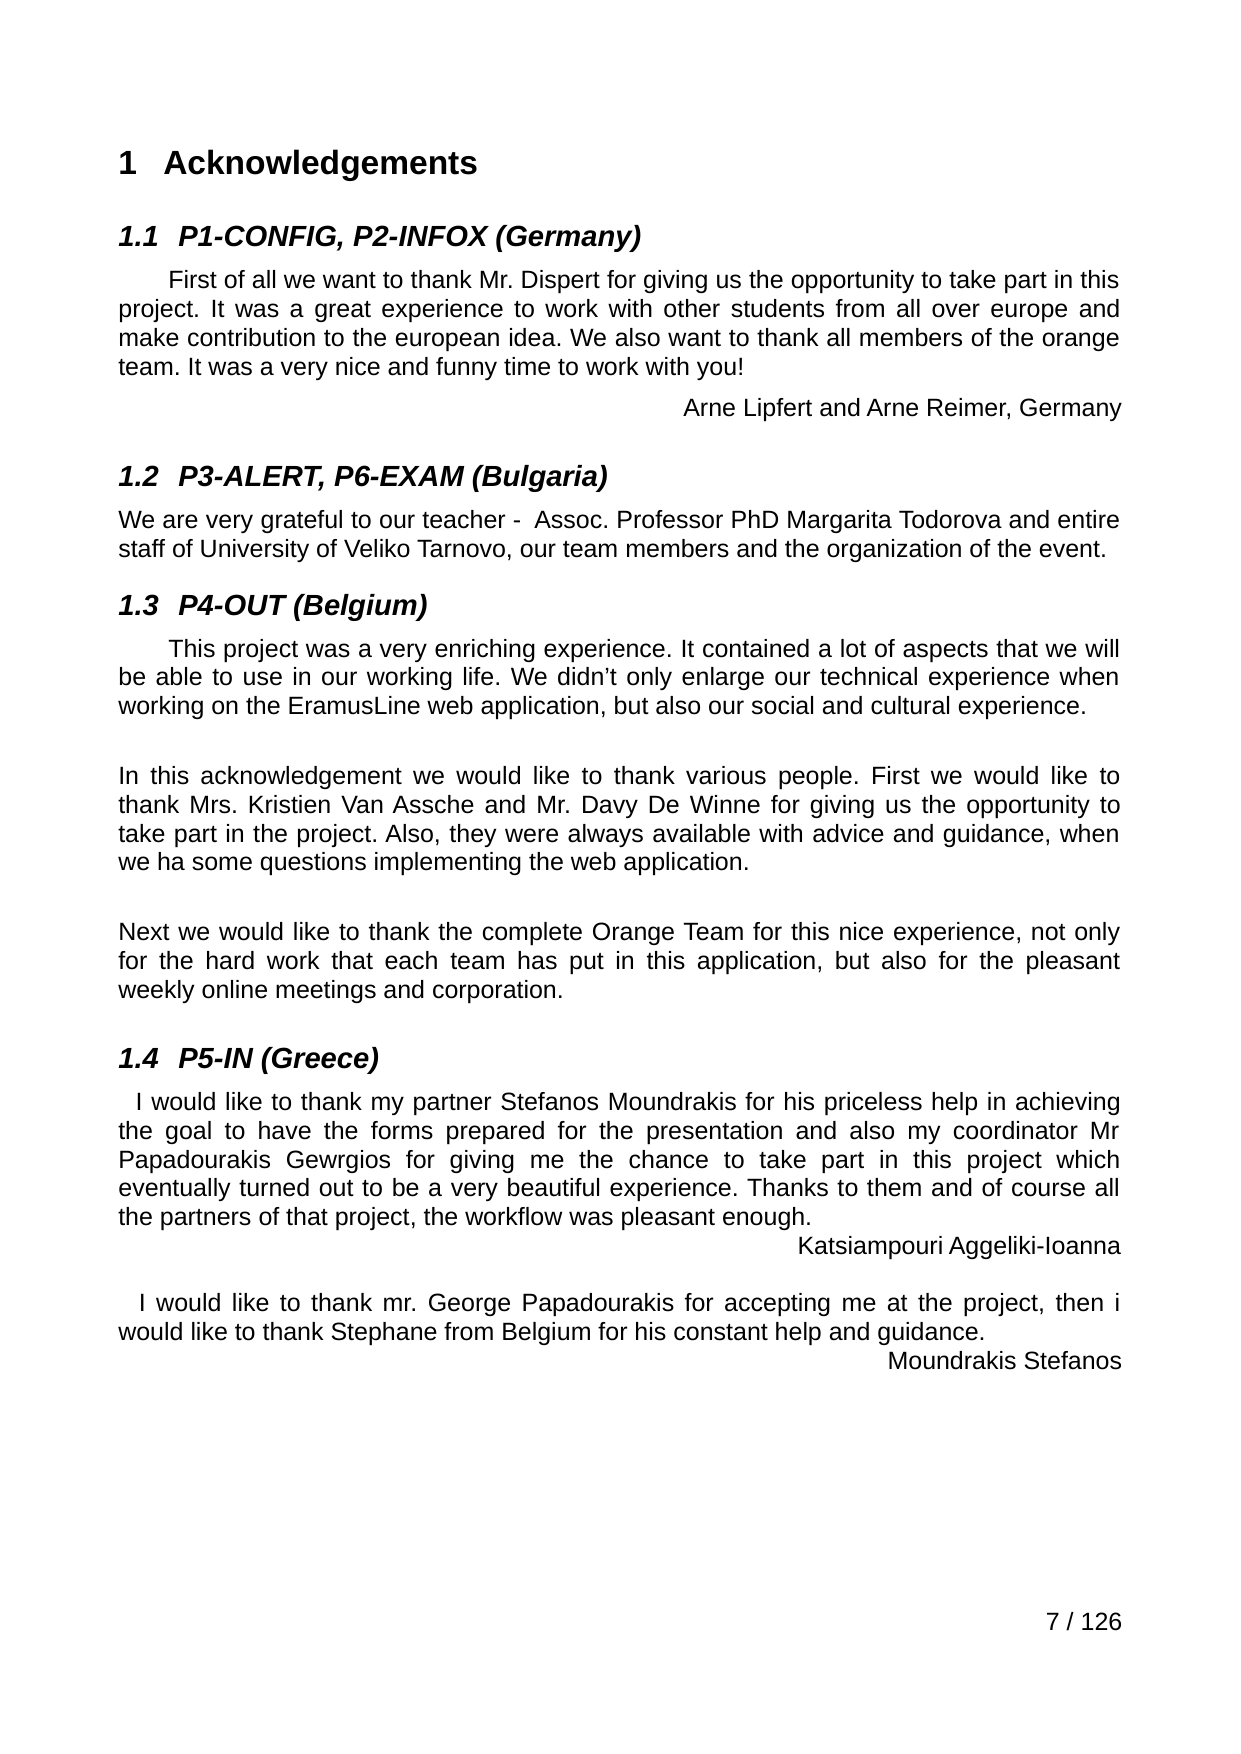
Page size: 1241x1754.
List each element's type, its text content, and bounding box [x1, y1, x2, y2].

text We are very grateful to our teacher - Assoc. Professor PhD Margarita Todorova and entire staff of University of Veliko Tarnovo, our team members and the organization of the event. [118, 505, 1122, 563]
subtitle P4-OUT (Belgium) [118, 588, 1122, 621]
text This project was a very enriching experience. It contained a lot of aspects that we will be able to use in our working life. We didn’t only enlarge our technical experience when working on the EramusLine web application, but also our social and cultural experience. [118, 634, 1122, 720]
text I would like to thank mr. George Papadourakis for accepting me at the project, then i would like to thank Stephane from Belgium for his constant help and guidance. [118, 1288, 1122, 1346]
subtitle P1-CONFIG, P2-INFOX (Germany) [118, 219, 1122, 253]
text Moundrakis Stefanos [118, 1346, 1122, 1375]
text Katsiampouri Aggeliki-Ioanna [118, 1231, 1122, 1260]
subtitle P5-IN (Greece) [118, 1041, 1122, 1075]
subtitle P3-ALERT, P6-EXAM (Bulgaria) [118, 459, 1122, 493]
subtitle Acknowledgements [118, 143, 1122, 182]
text First of all we want to thank Mr. Dispert for giving us the opportunity to take part in this project. It was a great experience to work with other students from all over europe and make contribution to the european idea. We also want to thank all members of the orange team. It was a very nice and funny time to work with you! [118, 265, 1122, 380]
text Next we would like to thank the complete Orange Team for this nice experience, not only for the hard work that each team has put in this application, but also for the pleasant weekly online meetings and corporation. [118, 889, 1122, 1004]
text I would like to thank my partner Stefanos Moundrakis for his priceless help in achieving the goal to have the forms prepared for the presentation and also my coordinator Mr Papadourakis Gewrgios for giving me the chance to take part in this project which eventually turned out to be a very beautiful experience. Thanks to them and of course all the partners of that project, the workflow was pleasant enough. [118, 1087, 1122, 1231]
text In this acknowledgement we would like to thank various people. First we would like to thank Mrs. Kristien Van Assche and Mr. Davy De Winne for giving us the opportunity to take part in the project. Also, they were always available with advice and guidance, when we ha some questions implementing the web application. [118, 732, 1122, 876]
text Arne Lipfert and Arne Reimer, Germany [118, 393, 1122, 422]
